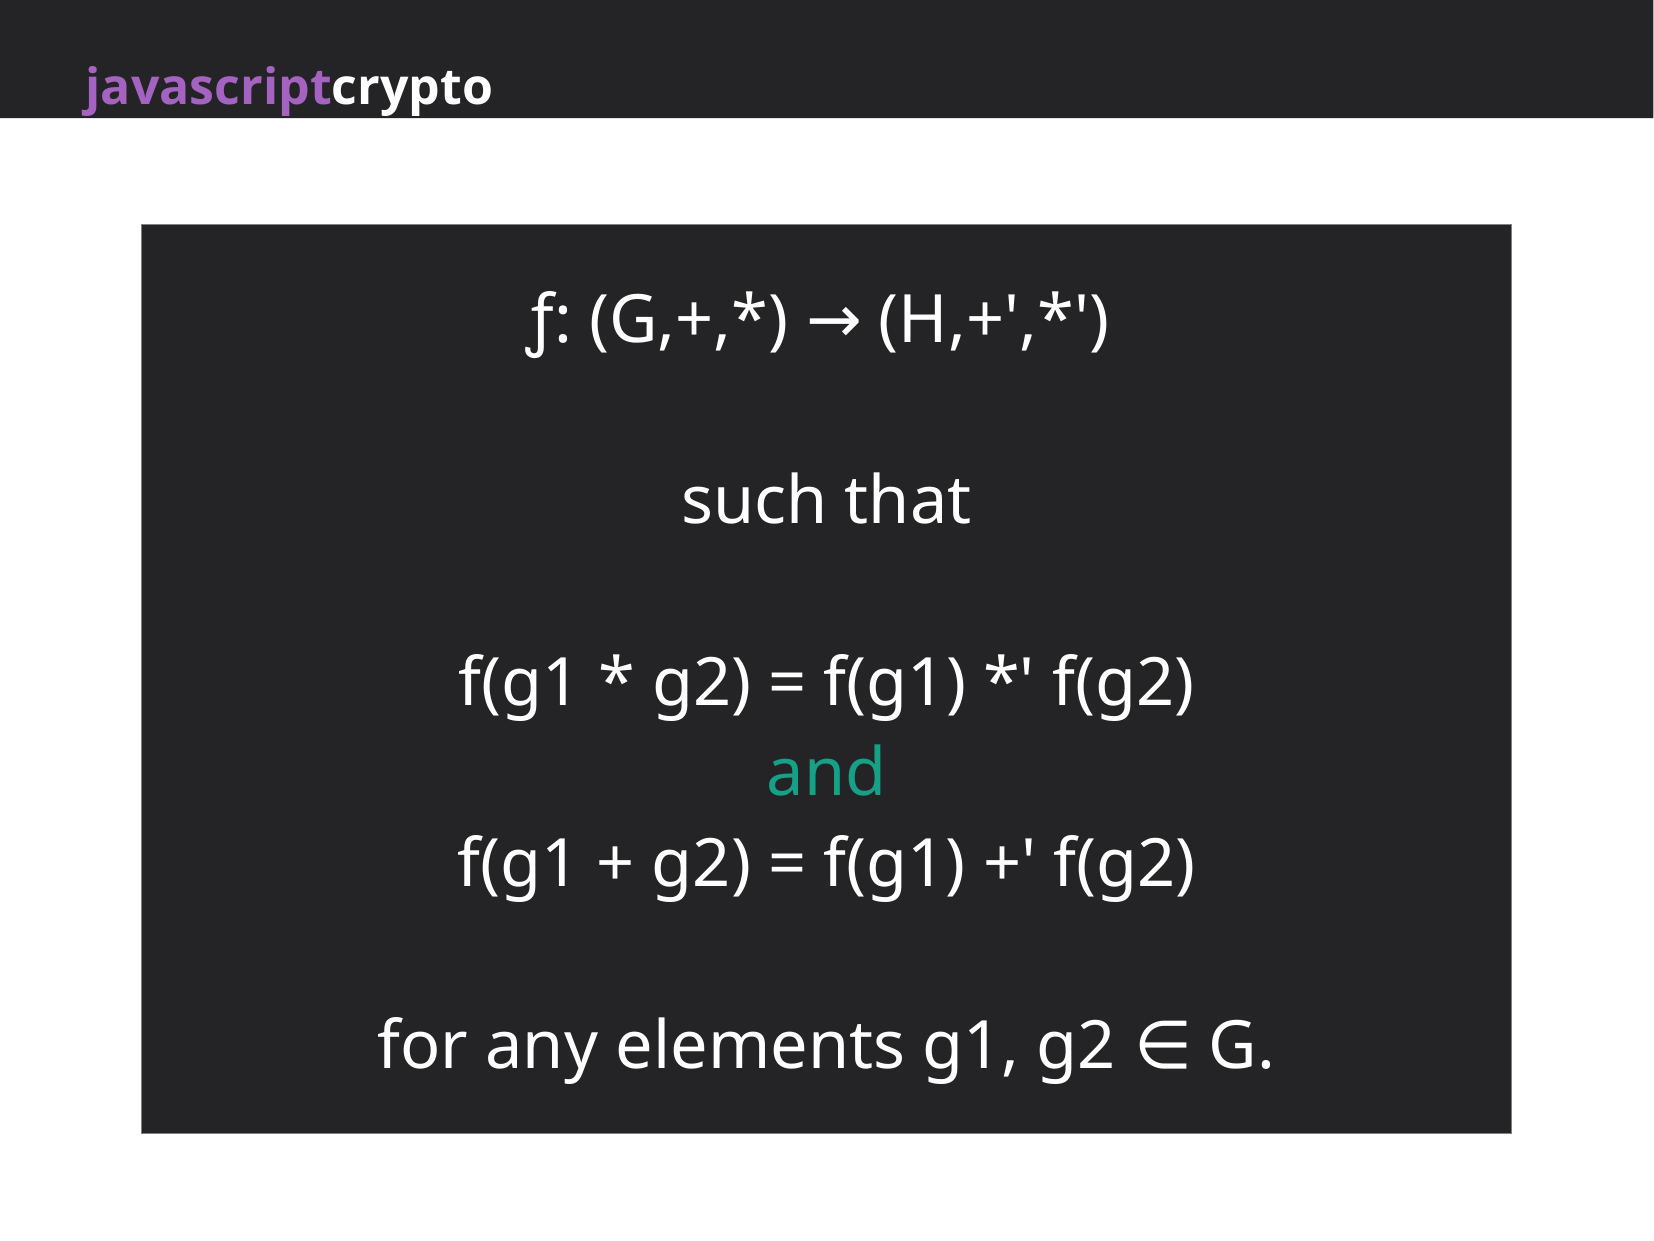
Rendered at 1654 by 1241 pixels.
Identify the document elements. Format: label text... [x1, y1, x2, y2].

text_box [165, 531, 1441, 1087]
text_box javascriptcrypto [70, 43, 544, 119]
text_box ƒ: (G,+,*) → (H,+',*') such that f(g1 * g2) = f(g1) *' f(g2) and f(g1 + g2) = f(g1) +' f(g2) for any elements g1, g2 ∈ G. [141, 224, 1512, 1134]
text_box [0, 0, 1654, 119]
